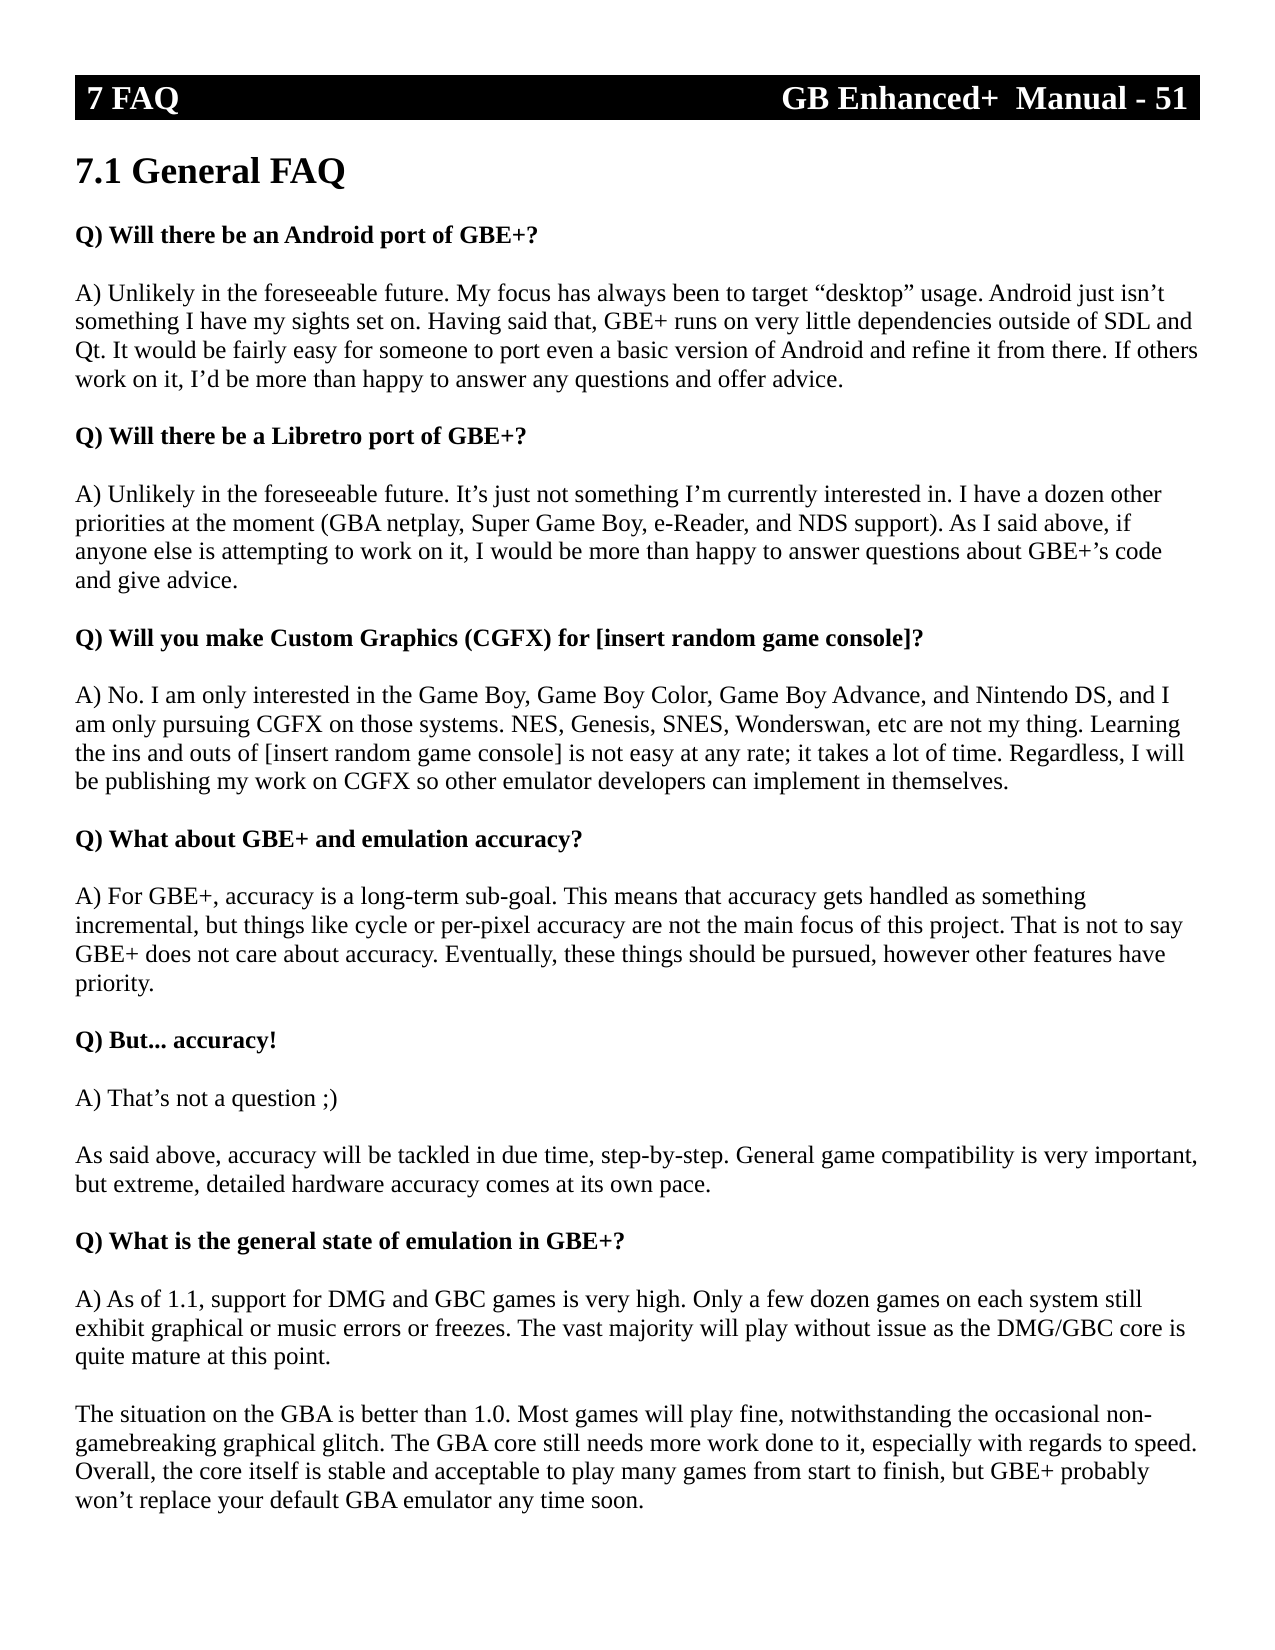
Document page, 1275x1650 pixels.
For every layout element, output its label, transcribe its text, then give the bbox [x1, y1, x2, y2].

text A) As of 1.1, support for DMG and GBC games is very high. Only a few dozen games on each system still exhibit graphical or music errors or freezes. The vast majority will play without issue as the DMG/GBC core is quite mature at this point. [75, 1284, 1200, 1370]
text The situation on the GBA is better than 1.0. Most games will play fine, notwithstanding the occasional non-gamebreaking graphical glitch. The GBA core still needs more work done to it, especially with regards to speed. Overall, the core itself is stable and acceptable to play many games from start to finish, but GBE+ probably won’t replace your default GBA emulator any time soon. [75, 1399, 1200, 1514]
text A) No. I am only interested in the Game Boy, Game Boy Color, Game Boy Advance, and Nintendo DS, and I am only pursuing CGFX on those systems. NES, Genesis, SNES, Wonderswan, etc are not my thing. Learning the ins and outs of [insert random game console] is not easy at any rate; it takes a lot of time. Regardless, I will be publishing my work on CGFX so other emulator developers can implement in themselves. [75, 680, 1200, 795]
text A) Unlikely in the foreseeable future. My focus has always been to target “desktop” usage. Android just isn’t something I have my sights set on. Having said that, GBE+ runs on very little dependencies outside of SDL and Qt. It would be fairly easy for someone to port even a basic version of Android and refine it from there. If others work on it, I’d be more than happy to answer any questions and offer advice. [75, 278, 1200, 393]
text Q) But... accuracy! [75, 1025, 1200, 1054]
text Q) What about GBE+ and emulation accuracy? [75, 824, 1200, 853]
text Q) What is the general state of emulation in GBE+? [75, 1226, 1200, 1255]
text As said above, accuracy will be tackled in due time, step-by-step. General game compatibility is very important, but extreme, detailed hardware accuracy comes at its own pace. [75, 1140, 1200, 1198]
text A) Unlikely in the foreseeable future. It’s just not something I’m currently interested in. I have a dozen other priorities at the moment (GBA netplay, Super Game Boy, e-Reader, and NDS support). As I said above, if anyone else is attempting to work on it, I would be more than happy to answer questions about GBE+’s code and give advice. [75, 479, 1200, 594]
text Q) Will there be a Libretro port of GBE+? [75, 421, 1200, 450]
text 7.1 General FAQ [75, 148, 1200, 191]
text 7 FAQ GB Enhanced+ Manual - 0 [75, 75, 1200, 119]
text Q) Will you make Custom Graphics (CGFX) for [insert random game console]? [75, 623, 1200, 651]
text A) That’s not a question ;) [75, 1083, 1200, 1111]
text A) For GBE+, accuracy is a long-term sub-goal. This means that accuracy gets handled as something incremental, but things like cycle or per-pixel accuracy are not the main focus of this project. That is not to say GBE+ does not care about accuracy. Eventually, these things should be pursued, however other features have priority. [75, 881, 1200, 996]
text Q) Will there be an Android port of GBE+? [75, 220, 1200, 249]
